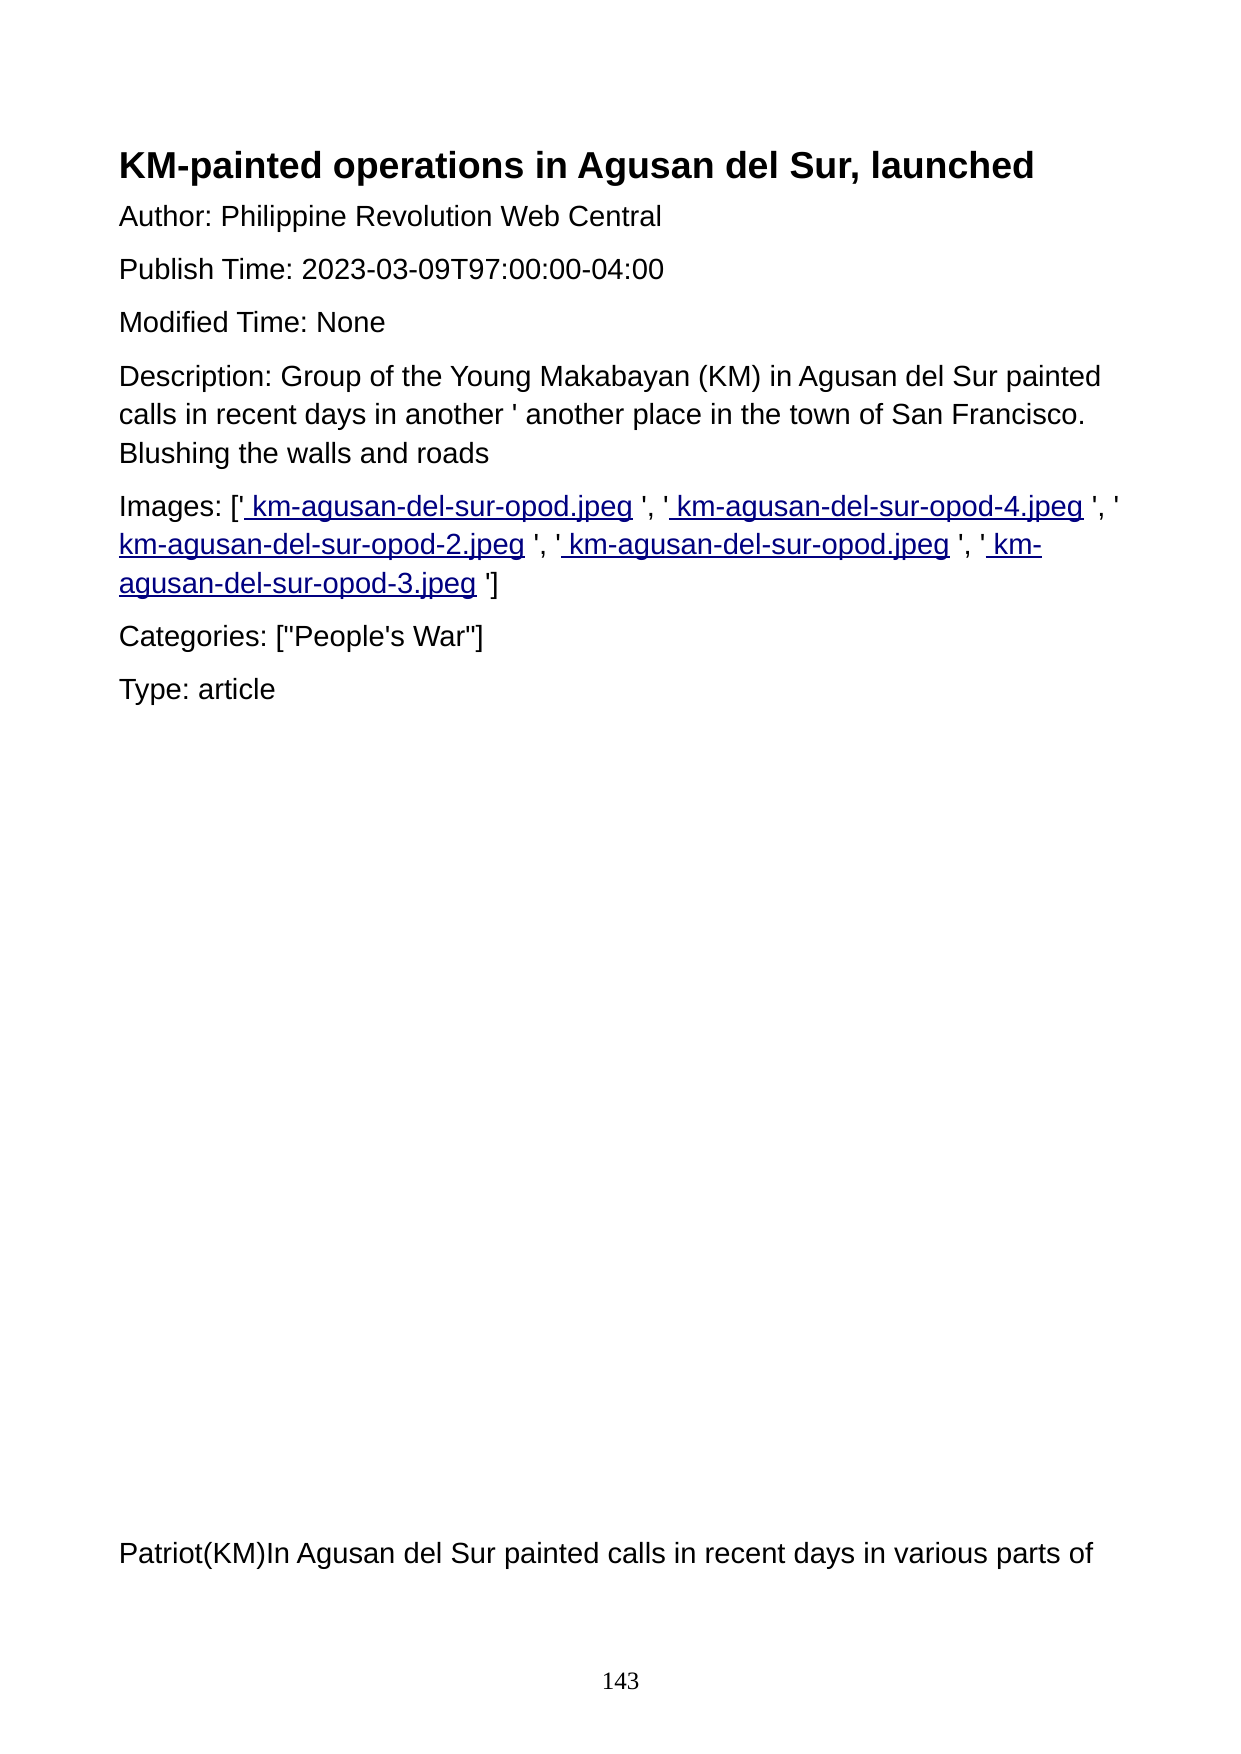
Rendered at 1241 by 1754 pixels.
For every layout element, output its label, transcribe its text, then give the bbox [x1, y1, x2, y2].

text Images: [' km-agusan-del-sur-opod.jpeg ', ' km-agusan-del-sur-opod-4.jpeg ', ' km-agusan-del-sur-opod-2.jpeg ', ' km-agusan-del-sur-opod.jpeg ', ' km-agusan-del-sur-opod-3.jpeg '] [118, 489, 1122, 599]
text Description: Group of the Young Makabayan (KM) in Agusan del Sur painted calls in recent days in another ' another place in the town of San Francisco. Blushing the walls and roads [118, 358, 1122, 469]
subtitle KM-painted operations in Agusan del Sur, launched [118, 143, 1122, 187]
text Publish Time: 2023-03-09T97:00:00-04:00 [118, 252, 1122, 286]
text Categories: ["People's War"] [118, 619, 1122, 652]
text Author: Philippine Revolution Web Central [118, 199, 1122, 233]
text Modified Time: None [118, 305, 1122, 339]
text Patriot(KM)In Agusan del Sur painted calls in recent days in various parts of [118, 725, 1122, 1570]
text Type: article [118, 672, 1122, 706]
